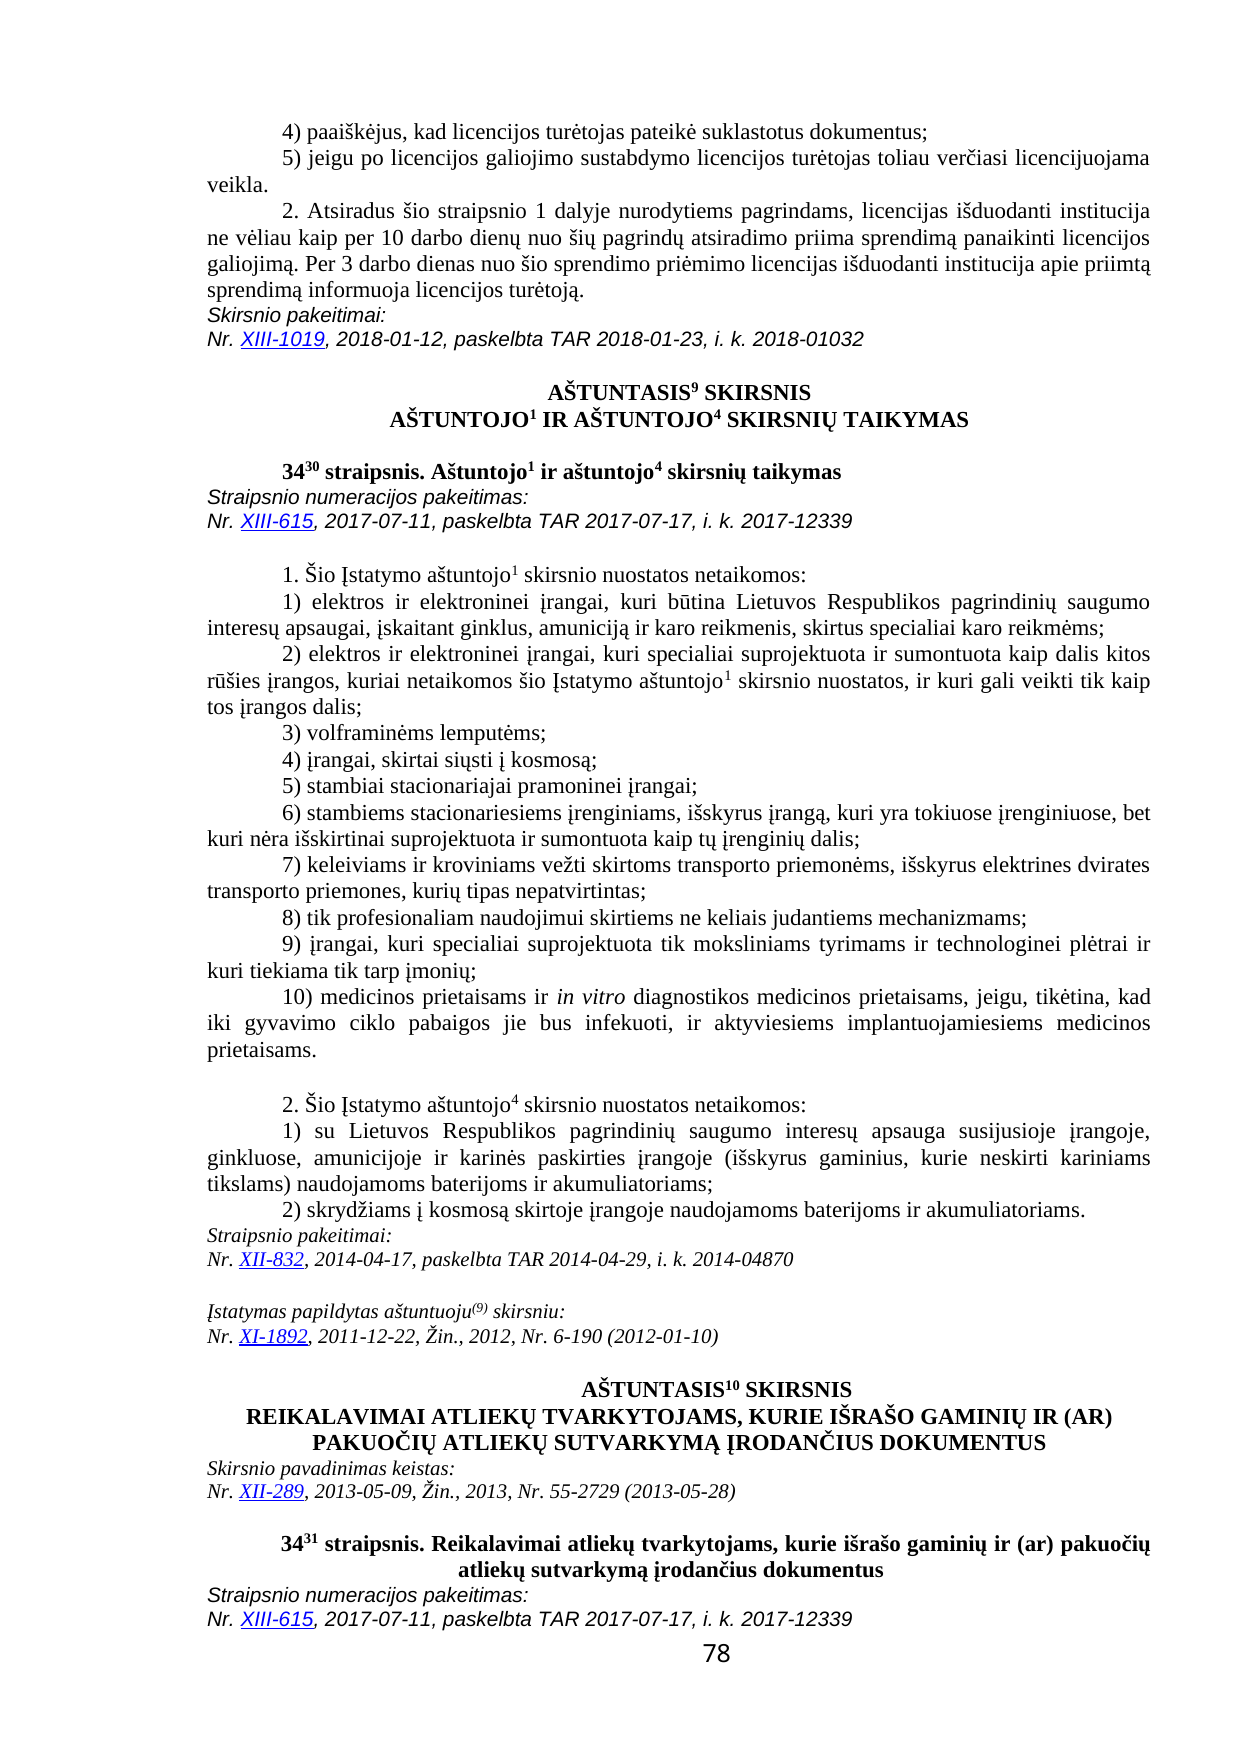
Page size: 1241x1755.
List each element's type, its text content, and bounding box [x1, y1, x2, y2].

text Nr. XIII-615, 2017-07-11, paskelbta TAR 2017-07-17, i. k. 2017-12339 [207, 1607, 1152, 1631]
text 1. Šio Įstatymo aštuntojo1 skirsnio nuostatos netaikomos: [207, 561, 1152, 588]
text 1) elektros ir elektroninei įrangai, kuri būtina Lietuvos Respublikos pagrindinių saugumo interesų apsaugai, įskaitant ginklus, amuniciją ir karo reikmenis, skirtus specialiai karo reikmėms; [207, 588, 1152, 640]
text REIKALAVIMAI ATLIEKŲ TVARKYTOJAMS, KURIE IŠRAŠO GAMINIŲ IR (AR) PAKUOČIŲ ATLIEKŲ SUTVARKYMĄ ĮRODANČIUS DOKUMENTUS [207, 1403, 1152, 1455]
text Straipsnio numeracijos pakeitimas: [207, 1583, 1152, 1607]
text 8) tik profesionaliam naudojimui skirtiems ne keliais judantiems mechanizmams; [207, 904, 1152, 930]
text 6) stambiems stacionariesiems įrenginiams, išskyrus įrangą, kuri yra tokiuose įrenginiuose, bet kuri nėra išskirtinai suprojektuota ir sumontuota kaip tų įrenginių dalis; [207, 798, 1152, 851]
text 2) elektros ir elektroninei įrangai, kuri specialiai suprojektuota ir sumontuota kaip dalis kitos rūšies įrangos, kuriai netaikomos šio Įstatymo aštuntojo1 skirsnio nuostatos, ir kuri gali veikti tik kaip tos įrangos dalis; [207, 640, 1152, 719]
text 2. Šio Įstatymo aštuntojo4 skirsnio nuostatos netaikomos: [207, 1091, 1152, 1117]
text 9) įrangai, kuri specialiai suprojektuota tik moksliniams tyrimams ir technologinei plėtrai ir kuri tiekiama tik tarp įmonių; [207, 930, 1152, 983]
text 4) paaiškėjus, kad licencijos turėtojas pateikė suklastotus dokumentus; [207, 118, 1152, 144]
text Įstatymas papildytas aštuntuoju(9) skirsniu: [207, 1299, 1152, 1323]
text 7) keleiviams ir kroviniams vežti skirtoms transporto priemonėms, išskyrus elektrines dvirates transporto priemones, kurių tipas nepatvirtintas; [207, 851, 1152, 904]
text 5) jeigu po licencijos galiojimo sustabdymo licencijos turėtojas toliau verčiasi licencijuojama veikla. [207, 144, 1152, 197]
text Skirsnio pavadinimas keistas: [207, 1455, 1152, 1479]
text Nr. XII-832, 2014-04-17, paskelbta TAR 2014-04-29, i. k. 2014-04870 [207, 1247, 1152, 1271]
text 10) medicinos prietaisams ir in vitro diagnostikos medicinos prietaisams, jeigu, tikėtina, kad iki gyvavimo ciklo pabaigos jie bus infekuoti, ir aktyviesiems implantuojamiesiems medicinos prietaisams. [207, 983, 1152, 1062]
text 3431 straipsnis. Reikalavimai atliekų tvarkytojams, kurie išrašo gaminių ir (ar) pakuočių atliekų sutvarkymą įrodančius dokumentus [281, 1530, 1152, 1583]
text Nr. XIII-1019, 2018-01-12, paskelbta TAR 2018-01-23, i. k. 2018-01032 [207, 327, 1152, 351]
text 3430 straipsnis. Aštuntojo1 ir aštuntojo4 skirsnių taikymas [207, 458, 1152, 485]
text 2. Atsiradus šio straipsnio 1 dalyje nurodytiems pagrindams, licencijas išduodanti institucija ne vėliau kaip per 10 darbo dienų nuo šių pagrindų atsiradimo priima sprendimą panaikinti licencijos galiojimą. Per 3 darbo dienas nuo šio sprendimo priėmimo licencijas išduodanti institucija apie priimtą sprendimą informuoja licencijos turėtoją. [207, 197, 1152, 303]
text Straipsnio pakeitimai: [207, 1223, 1152, 1247]
text Straipsnio numeracijos pakeitimas: [207, 485, 1152, 509]
text 2) skrydžiams į kosmosą skirtoje įrangoje naudojamoms baterijoms ir akumuliatoriams. [207, 1196, 1152, 1223]
text AŠTUNTASIS9 SKIRSNIS [207, 379, 1152, 406]
text Nr. XIII-615, 2017-07-11, paskelbta TAR 2017-07-17, i. k. 2017-12339 [207, 509, 1152, 533]
text Skirsnio pakeitimai: [207, 303, 1152, 327]
text AŠTUNTASIS10 SKIRSNIS [207, 1376, 1152, 1403]
text Nr. XII-289, 2013-05-09, Žin., 2013, Nr. 55-2729 (2013-05-28) [207, 1479, 1152, 1503]
text 3) volframinėms lemputėms; [207, 719, 1152, 746]
text AŠTUNTOJO1 IR AŠTUNTOJO4 SKIRSNIŲ TAIKYMAS [207, 406, 1152, 432]
text 4) įrangai, skirtai siųsti į kosmosą; [207, 746, 1152, 772]
text 1) su Lietuvos Respublikos pagrindinių saugumo interesų apsauga susijusioje įrangoje, ginkluose, amunicijoje ir karinės paskirties įrangoje (išskyrus gaminius, kurie neskirti kariniams tikslams) naudojamoms baterijoms ir akumuliatoriams; [207, 1117, 1152, 1196]
text 5) stambiai stacionariajai pramoninei įrangai; [207, 772, 1152, 798]
text Nr. XI-1892, 2011-12-22, Žin., 2012, Nr. 6-190 (2012-01-10) [207, 1323, 1152, 1348]
